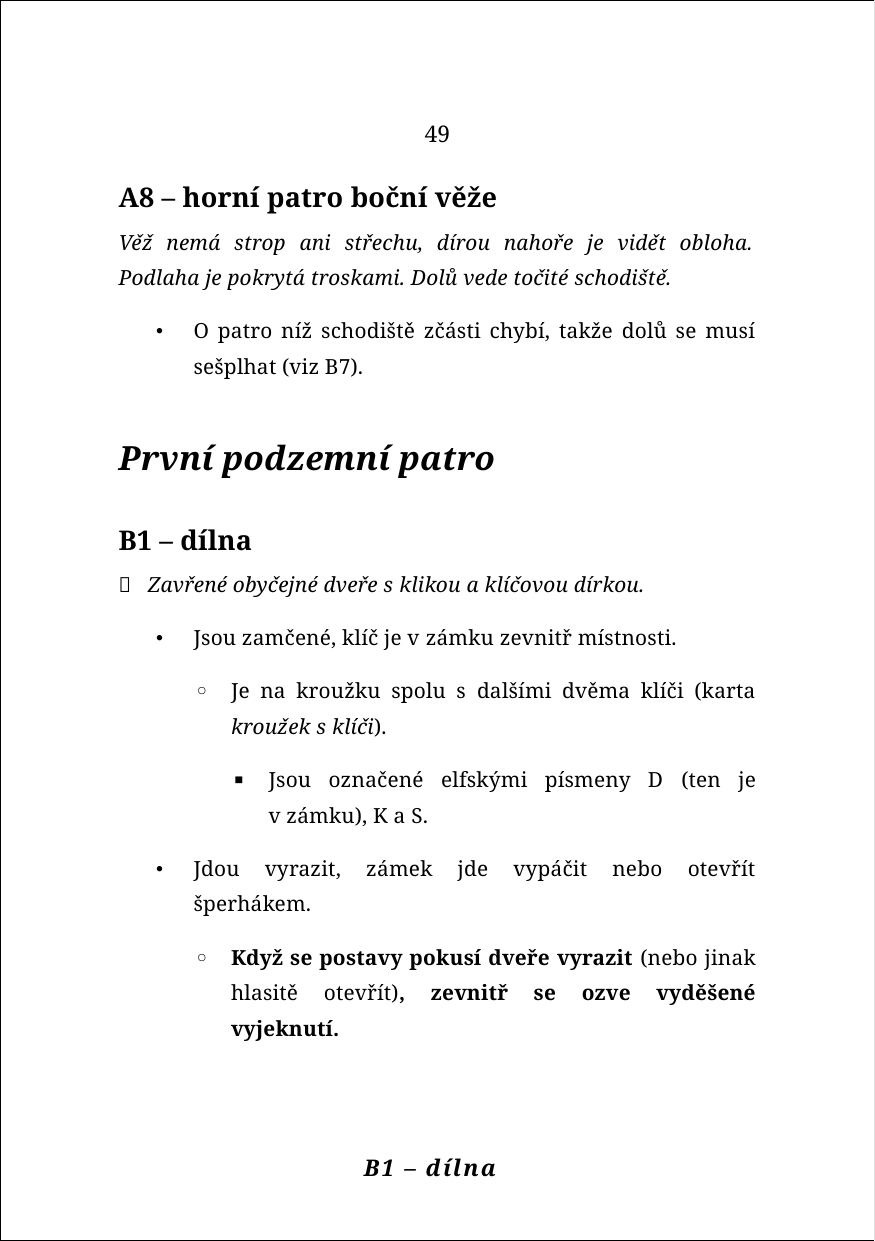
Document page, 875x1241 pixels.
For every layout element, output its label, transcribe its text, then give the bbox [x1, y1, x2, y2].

list Když se postavy pokusí dveře vyrazit (nebo jinak hlasitě otevřít), zevnitř se ozve vyděšené vyjeknutí. [193, 943, 756, 1042]
subtitle První podzemní patro [118, 435, 756, 480]
list Jdou vyrazit, zámek jde vypáčit nebo otevřít šperhákem. [156, 854, 756, 918]
list Jsou zamčené, klíč je v⁠ zámku zevnitř místnosti. [156, 623, 756, 652]
list Je na kroužku spolu s⁠ dalšími dvěma klíči (karta kroužek s⁠ klíči). [193, 677, 756, 741]
text Věž nemá strop ani střechu, dírou nahoře je vidět obloha. Podlaha je pokrytá troskami. Dolů vede točité schodiště. [118, 228, 756, 292]
subtitle B1 – dílna [118, 521, 756, 558]
subtitle A8 – horní patro boční věže [118, 179, 756, 216]
list O⁠ patro níž schodiště zčásti chybí, takže dolů se musí sešplhat (viz B7). [156, 316, 756, 380]
text 🚪 Zavřené obyčejné dveře s⁠ klikou a⁠ klíčovou dírkou. [118, 570, 756, 598]
list Jsou označené elfskými písmeny D (ten je v⁠ zámku), K⁠ a⁠ S. [231, 765, 756, 829]
